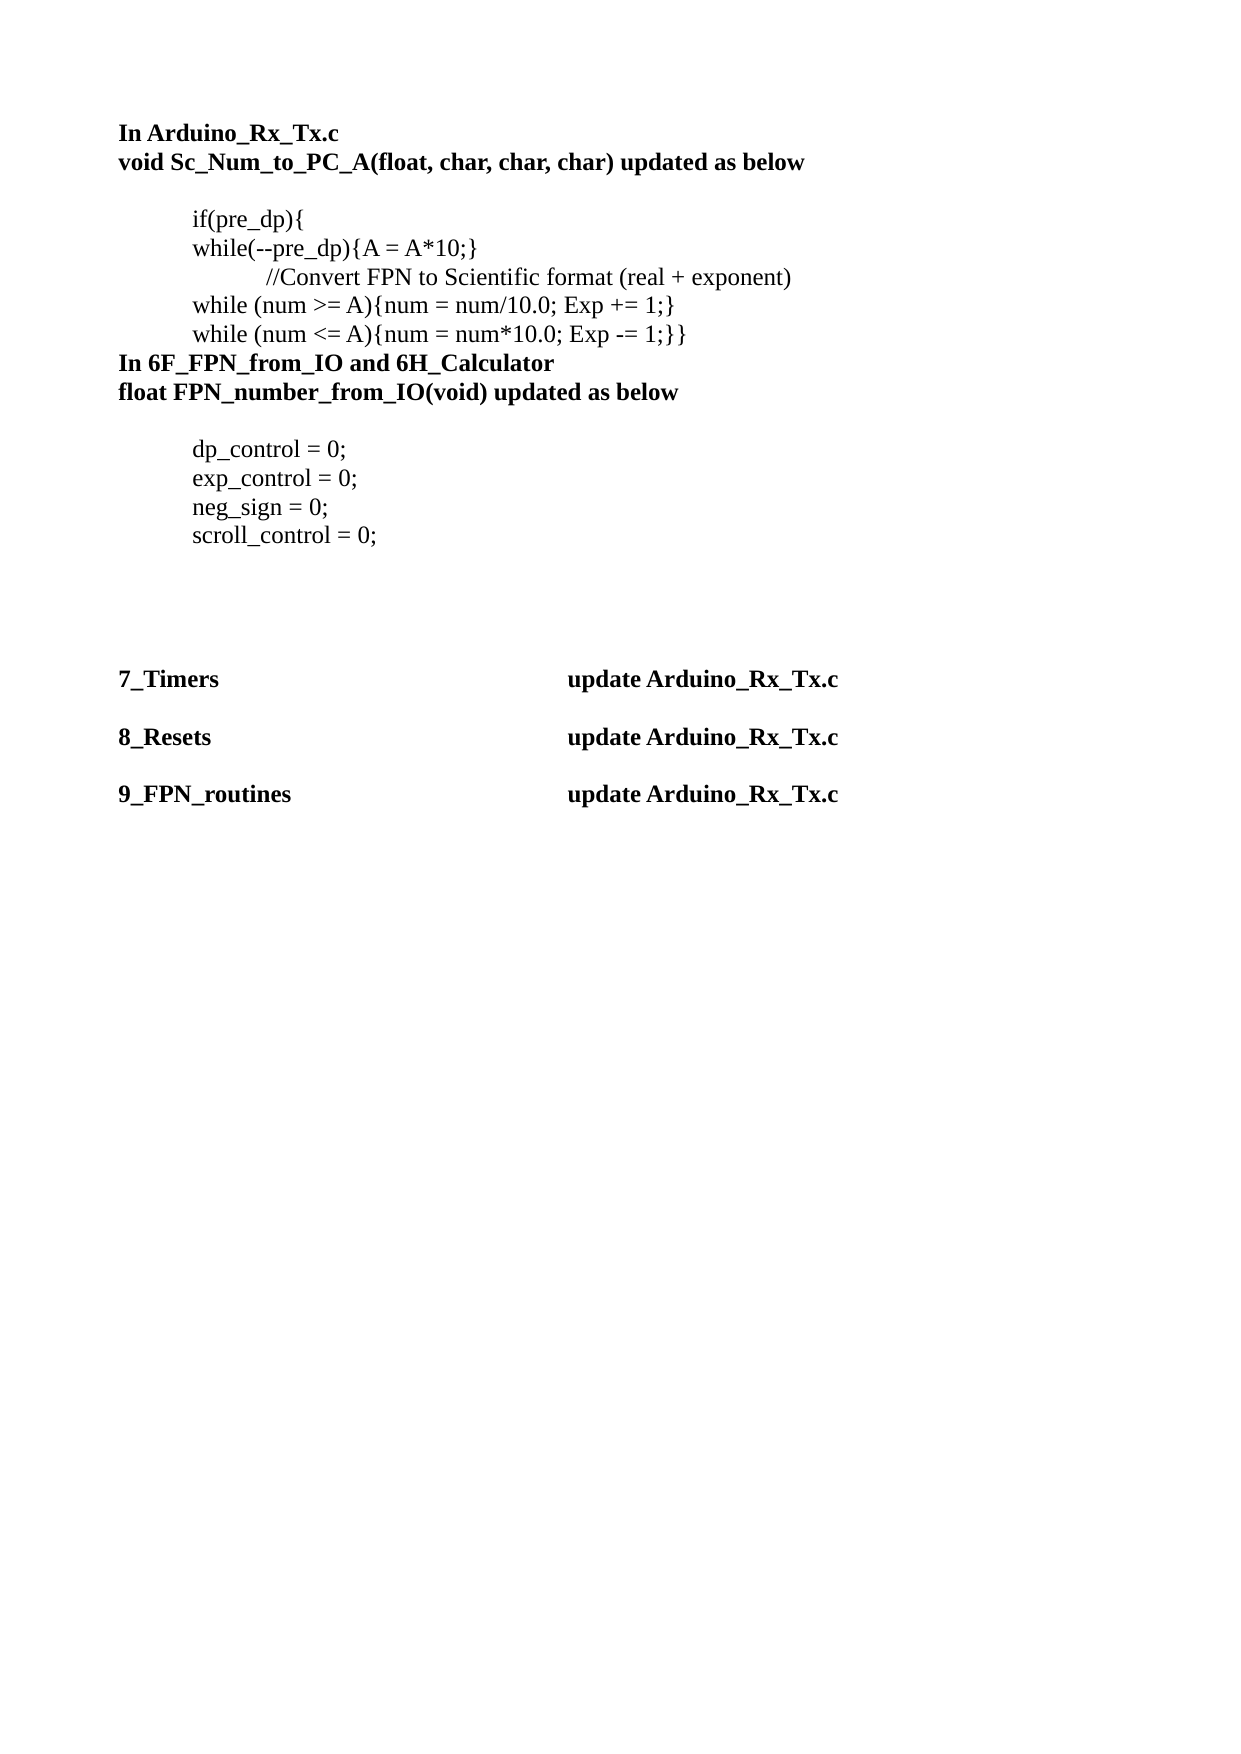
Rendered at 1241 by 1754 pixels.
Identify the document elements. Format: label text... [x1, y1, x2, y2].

text void Sc_Num_to_PC_A(float, char, char, char) updated as below [118, 147, 1122, 176]
text In 6F_FPN_from_IO and 6H_Calculator [118, 348, 1122, 377]
text scroll_control = 0; [192, 521, 1122, 549]
text if(pre_dp){ [192, 204, 1122, 233]
text 8_Resets update Arduino_Rx_Tx.c [118, 722, 1122, 751]
text exp_control = 0; [192, 463, 1122, 492]
text while (num <= A){num = num*10.0; Exp -= 1;}} [192, 319, 1122, 348]
text dp_control = 0; [192, 434, 1122, 463]
text 9_FPN_routines update Arduino_Rx_Tx.c [118, 779, 1122, 808]
text 7_Timers update Arduino_Rx_Tx.c [118, 664, 1122, 693]
text float FPN_number_from_IO(void) updated as below [118, 377, 1122, 406]
text while(--pre_dp){A = A*10;} //Convert FPN to Scientific format (real + exponent) [192, 233, 1122, 291]
text In Arduino_Rx_Tx.c [118, 118, 1122, 147]
text while (num >= A){num = num/10.0; Exp += 1;} [192, 291, 1122, 319]
text neg_sign = 0; [192, 492, 1122, 521]
